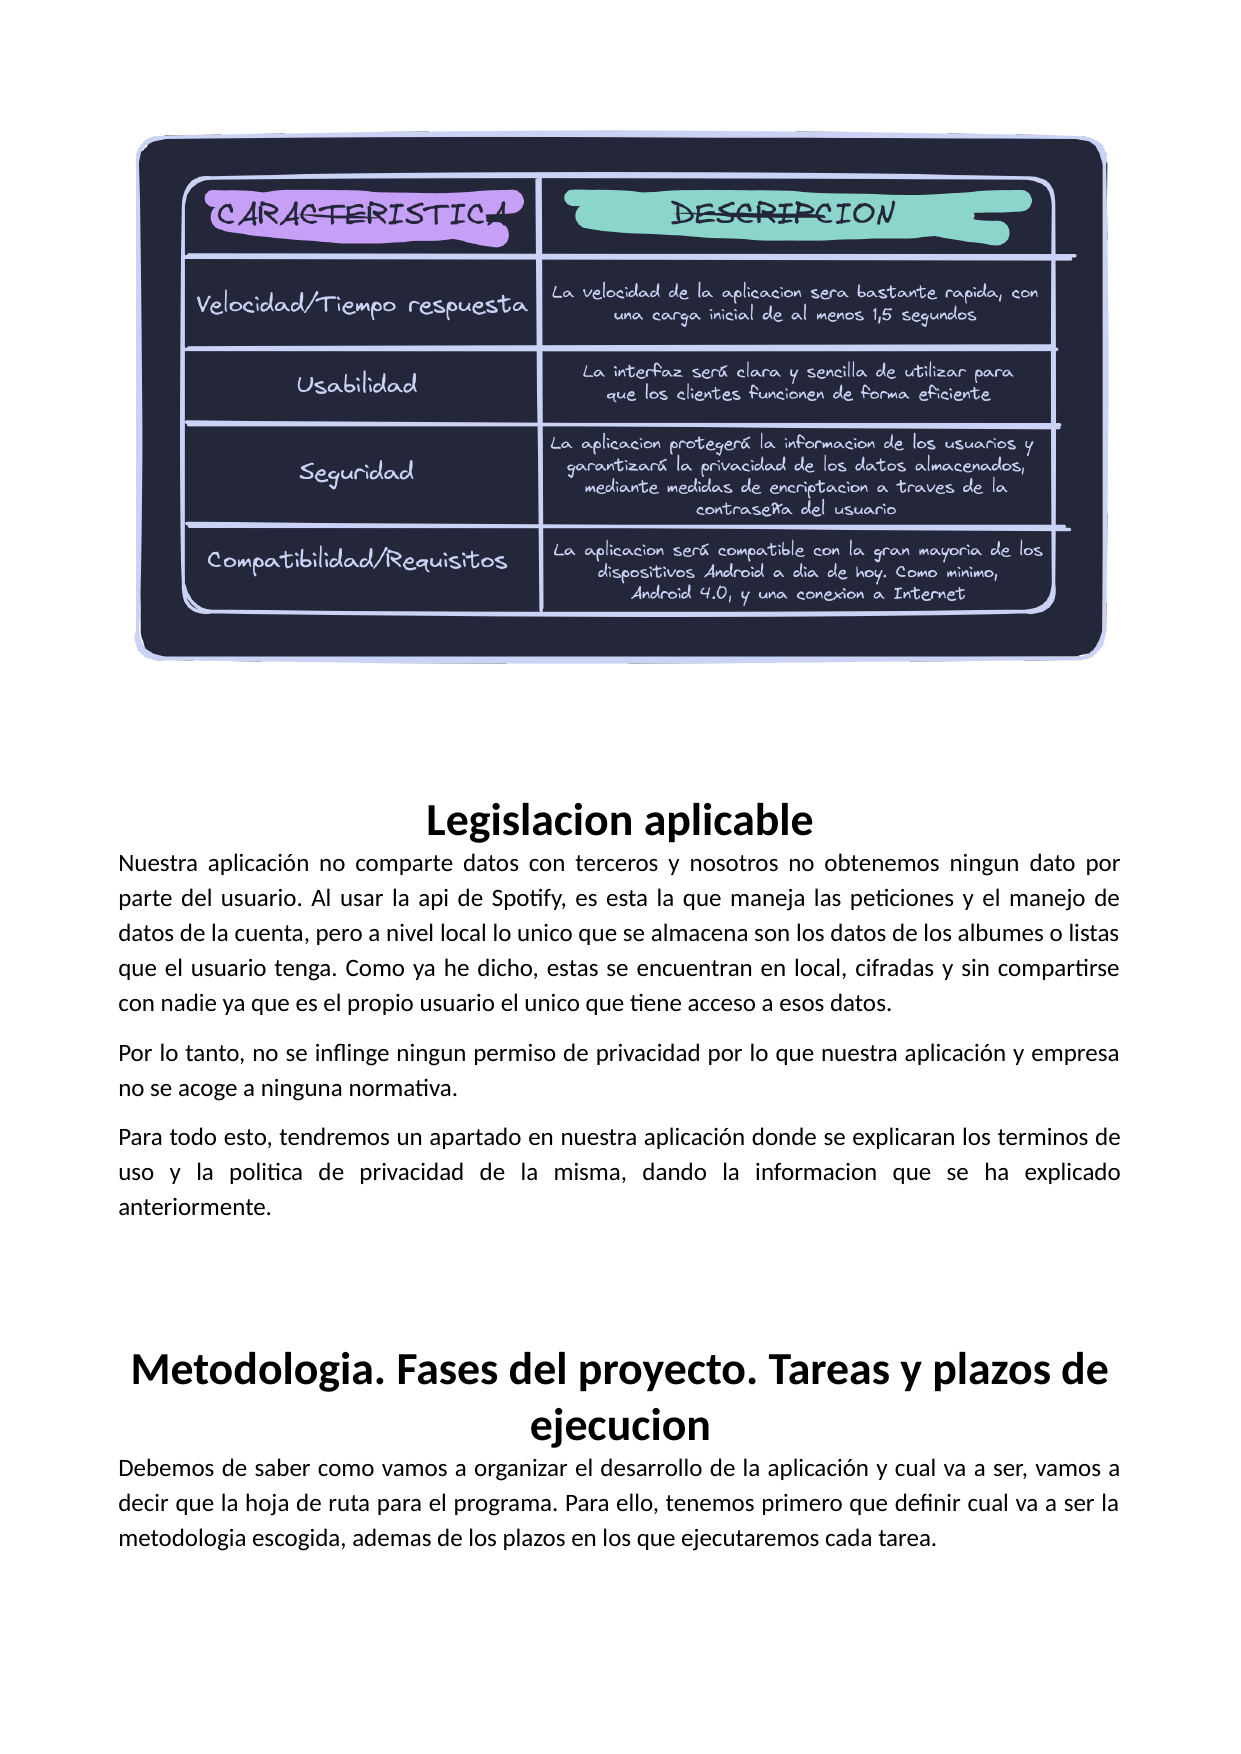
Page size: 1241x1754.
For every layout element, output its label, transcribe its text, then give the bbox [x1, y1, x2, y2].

picture [118, 118, 1123, 677]
text Metodologia. Fases del proyecto. Tareas y plazos de ejecucion [118, 1340, 1122, 1452]
text Nuestra aplicación no comparte datos con terceros y nosotros no obtenemos ningun dato por parte del usuario. Al usar la api de Spotify, es esta la que maneja las peticiones y el manejo de datos de la cuenta, pero a nivel local lo unico que se almacena son los datos de los albumes o listas que el usuario tenga. Como ya he dicho, estas se encuentran en local, cifradas y sin compartirse con nadie ya que es el propio usuario el unico que tiene acceso a esos datos. [118, 847, 1122, 1018]
text Por lo tanto, no se inflinge ningun permiso de privacidad por lo que nuestra aplicación y empresa no se acoge a ninguna normativa. [118, 1037, 1122, 1102]
text Para todo esto, tendremos un apartado en nuestra aplicación donde se explicaran los terminos de uso y la politica de privacidad de la misma, dando la informacion que se ha explicado anteriormente. [118, 1121, 1122, 1222]
text Debemos de saber como vamos a organizar el desarrollo de la aplicación y cual va a ser, vamos a decir que la hoja de ruta para el programa. Para ello, tenemos primero que definir cual va a ser la metodologia escogida, ademas de los plazos en los que ejecutaremos cada tarea. [118, 1452, 1122, 1553]
text Legislacion aplicable [118, 791, 1122, 847]
